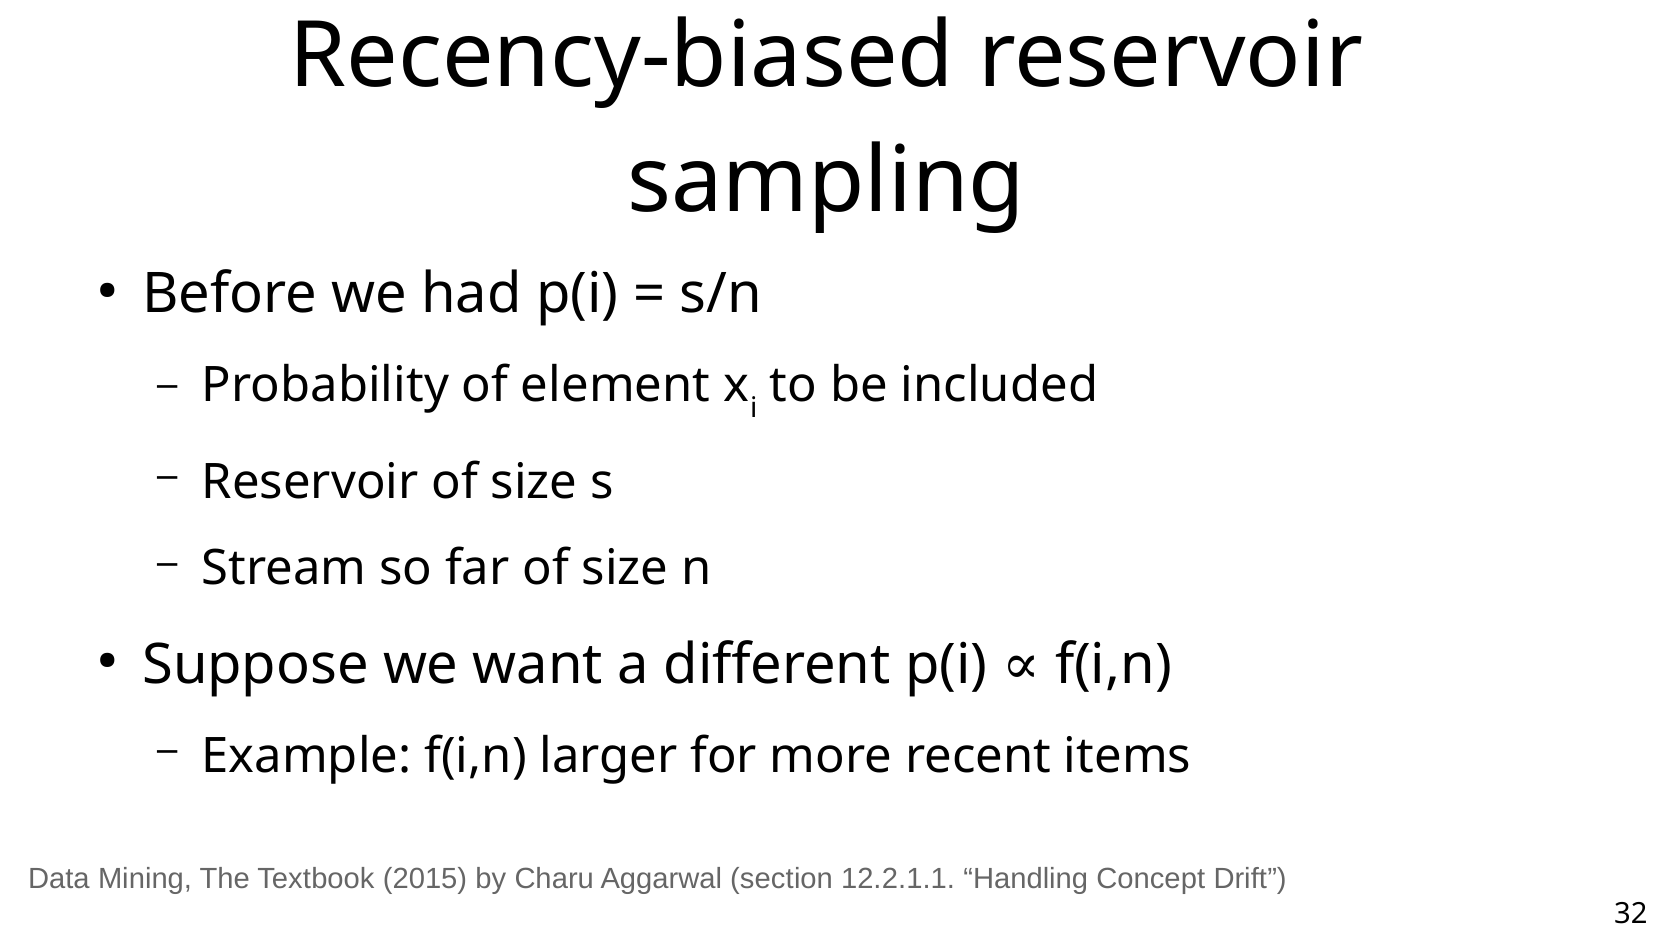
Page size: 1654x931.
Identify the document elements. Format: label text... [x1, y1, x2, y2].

list Before we had p(i) = s/n Probability of element xi to be included Reservoir of size s Stream so far of size n Suppose we want a different p(i) ∝ f(i,n) Example: f(i,n) larger for more recent items [82, 253, 1571, 793]
text_box Data Mining, The Textbook (2015) by Charu Aggarwal (section 12.2.1.1. “Handling Concept Drift”) [13, 854, 1602, 919]
title Recency-biased reservoir sampling [82, 1, 1571, 226]
